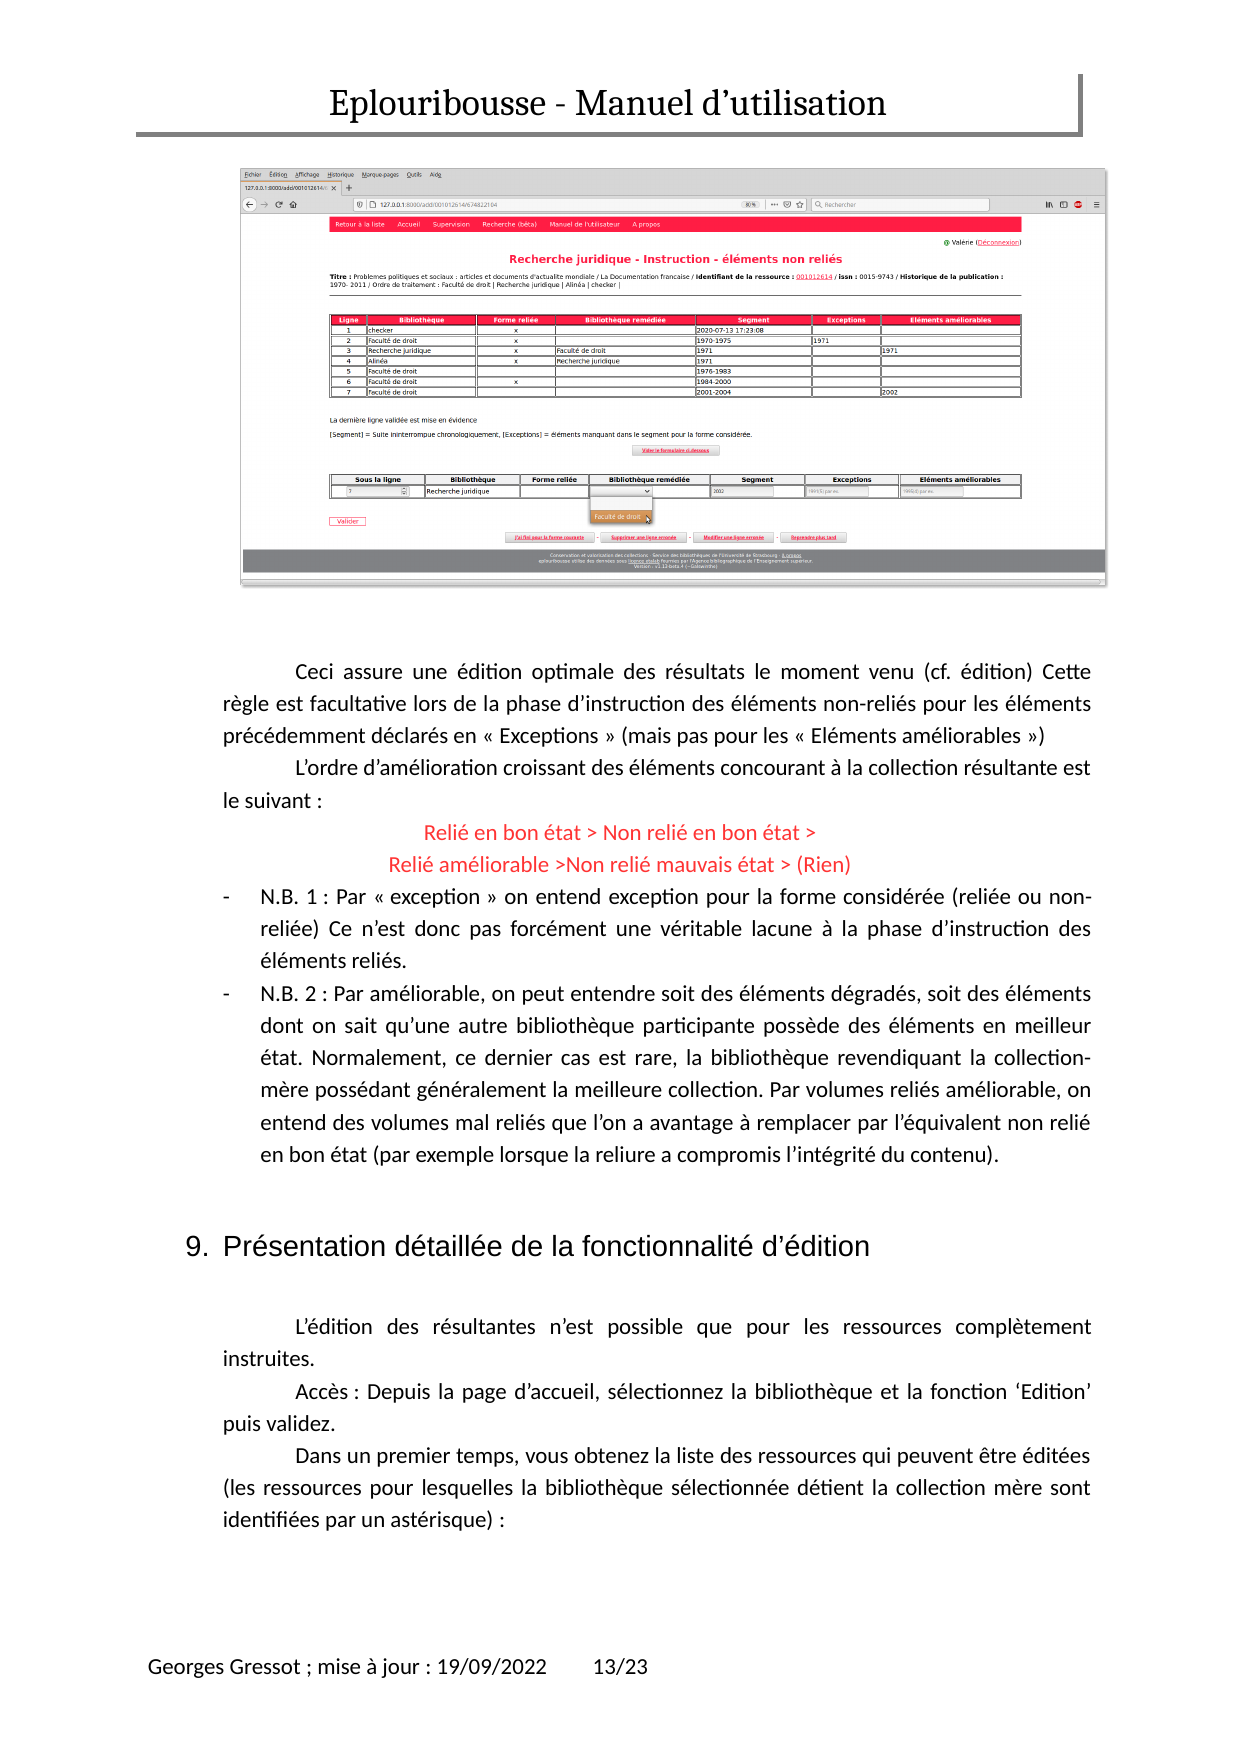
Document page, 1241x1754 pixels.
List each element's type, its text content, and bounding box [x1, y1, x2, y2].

list Relié améliorable >Non relié mauvais état > (Rien) [148, 850, 1093, 878]
list Dans un premier temps, vous obtenez la liste des ressources qui peuvent être éditées (les ressources pour lesquelles la bibliothèque sélectionnée détient la collection mère sont identifiées par un astérisque) : [223, 1441, 1093, 1533]
list N.B. 2 : Par améliorable, on peut entendre soit des éléments dégradés, soit des éléments dont on sait qu’une autre bibliothèque participante possède des éléments en meilleur état. Normalement, ce dernier cas est rare, la bibliothèque revendiquant la collection-mère possédant généralement la meilleure collection. Par volumes reliés améliorable, on entend des volumes mal reliés que l’on a avantage à remplacer par l’équivalent non relié en bon état (par exemple lorsque la reliure a compromis l’intégrité du contenu). [223, 979, 1093, 1168]
list Ceci assure une édition optimale des résultats le moment venu (cf. édition) Cette règle est facultative lors de la phase d’instruction des éléments non-reliés pour les éléments précédemment déclarés en « Exceptions » (mais pas pour les « Eléments améliorables ») [223, 657, 1093, 749]
list L’ordre d’amélioration croissant des éléments concourant à la collection résultante est le suivant : [223, 753, 1093, 814]
list Relié en bon état > Non relié en bon état > [148, 818, 1093, 846]
list L’édition des résultantes n’est possible que pour les ressources complètement instruites. [223, 1312, 1093, 1373]
list N.B. 1 : Par « exception » on entend exception pour la forme considérée (reliée ou non-reliée) Ce n’est donc pas forcément une véritable lacune à la phase d’instruction des éléments reliés. [223, 882, 1093, 975]
subtitle Présentation détaillée de la fonctionnalité d’édition [185, 1229, 1093, 1263]
list Accès : Depuis la page d’accueil, sélectionnez la bibliothèque et la fonction ‘Edition’ puis validez. [223, 1377, 1093, 1437]
picture [238, 166, 1109, 589]
